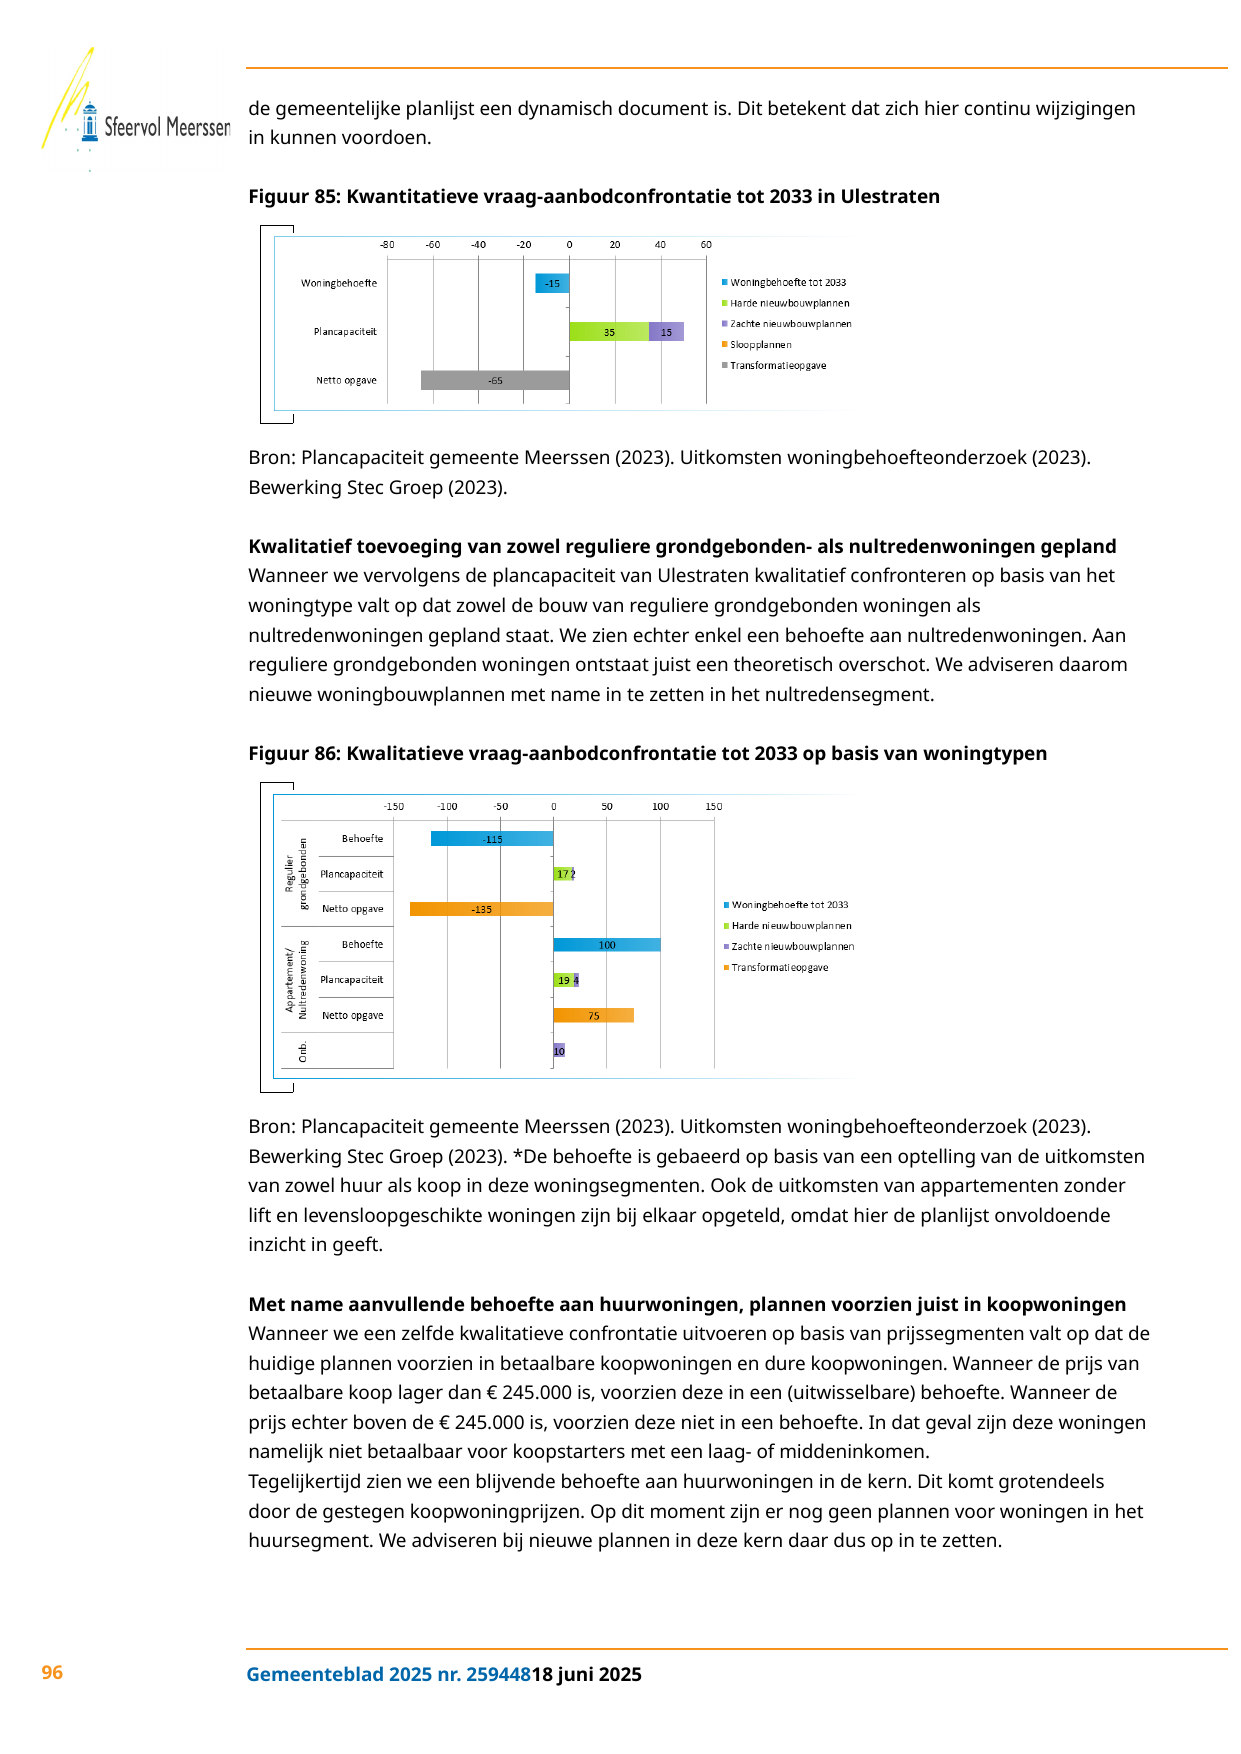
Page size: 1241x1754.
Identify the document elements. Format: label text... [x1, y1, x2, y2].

picture [41, 47, 231, 172]
text Met name aanvullende behoefte aan huurwoningen, plannen voorzien juist in koopwoningen [248, 1291, 1152, 1316]
text Figuur 86: Kwalitatieve vraag-aanbodconfrontatie tot 2033 op basis van woningtypen [248, 740, 1152, 766]
picture [268, 233, 860, 414]
text Wanneer we vervolgens de plancapaciteit van Ulestraten kwalitatief confronteren op basis van het woningtype valt op dat zowel de bouw van reguliere grondgebonden woningen als nultredenwoningen gepland staat. We zien echter enkel een behoefte aan nultredenwoningen. Aan reguliere grondgebonden woningen ontstaat juist een theoretisch overschot. We adviseren daarom nieuwe woningbouwplannen met name in te zetten in het nultredensegment. [248, 563, 1152, 707]
text Figuur 85: Kwantitatieve vraag-aanbodconfrontatie tot 2033 in Ulestraten [248, 183, 1152, 209]
text de gemeentelijke planlijst een dynamisch document is. Dit betekent dat zich hier continu wijzigingen in kunnen voordoen. [248, 95, 1152, 150]
text Kwalitatief toevoeging van zowel reguliere grondgebonden- als nultredenwoningen gepland [248, 533, 1152, 559]
text Bron: Plancapaciteit gemeente Meerssen (2023). Uitkomsten woningbehoefteonderzoek (2023). Bewerking Stec Groep (2023). [248, 444, 1152, 500]
text Tegelijkertijd zien we een blijvende behoefte aan huurwoningen in de kern. Dit komt grotendeels door de gestegen koopwoningprijzen. Op dit moment zijn er nog geen plannen voor woningen in het huursegment. We adviseren bij nieuwe plannen in deze kern daar dus op in te zetten. [248, 1468, 1152, 1553]
text Bron: Plancapaciteit gemeente Meerssen (2023). Uitkomsten woningbehoefteonderzoek (2023). Bewerking Stec Groep (2023). *De behoefte is gebaeerd op basis van een optelling van de uitkomsten van zowel huur als koop in deze woningsegmenten. Ook de uitkomsten van appartementen zonder lift en levensloopgeschikte woningen zijn bij elkaar opgeteld, omdat hier de planlijst onvoldoende inzicht in geeft. [248, 1113, 1152, 1257]
picture [268, 790, 860, 1083]
text Wanneer we een zelfde kwalitatieve confrontatie uitvoeren op basis van prijssegmenten valt op dat de huidige plannen voorzien in betaalbare koopwoningen en dure koopwoningen. Wanneer de prijs van betaalbare koop lager dan € 245.000 is, voorzien deze in een (uitwisselbare) behoefte. Wanneer de prijs echter boven de € 245.000 is, voorzien deze niet in een behoefte. In dat geval zijn deze woningen namelijk niet betaalbaar voor koopstarters met een laag- of middeninkomen. [248, 1320, 1152, 1464]
